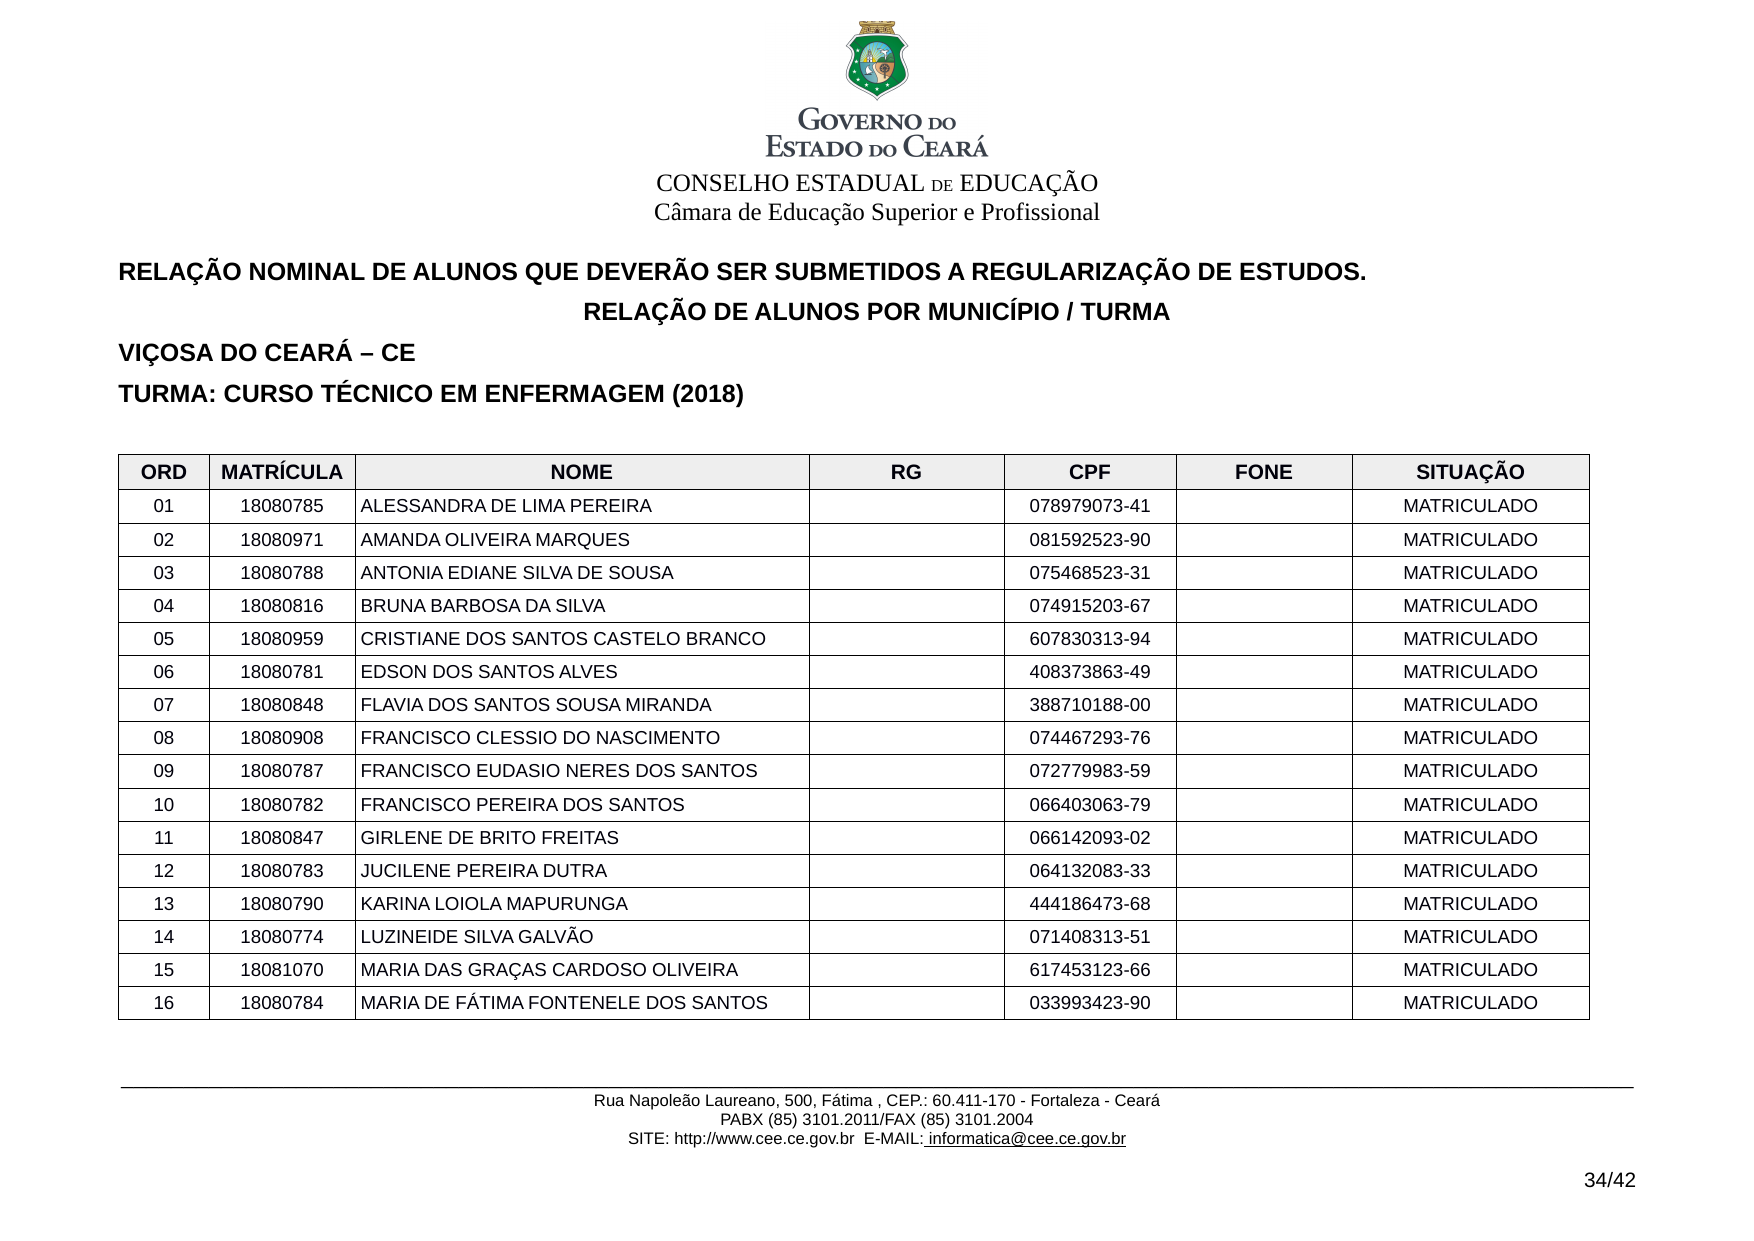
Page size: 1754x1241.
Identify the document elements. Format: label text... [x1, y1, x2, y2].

table_cell MATRICULADO [1353, 822, 1589, 854]
table_cell 033993423-90 [1005, 987, 1176, 1019]
table_cell MARIA DE FÁTIMA FONTENELE DOS SANTOS [356, 987, 809, 1019]
table_cell [1177, 557, 1352, 589]
table_cell MATRICULADO [1353, 921, 1589, 953]
table_header NOME [356, 455, 809, 489]
table_cell [810, 789, 1004, 821]
table_cell [1177, 490, 1352, 522]
table_cell MATRICULADO [1353, 557, 1589, 589]
table_cell [810, 689, 1004, 721]
table_cell [1177, 954, 1352, 986]
table_cell MARIA DAS GRAÇAS CARDOSO OLIVEIRA [356, 954, 809, 986]
table_cell 18080790 [210, 888, 355, 920]
table_cell 064132083-33 [1005, 855, 1176, 887]
text RELAÇÃO NOMINAL DE ALUNOS QUE DEVERÃO SER SUBMETIDOS A REGULARIZAÇÃO DE ESTUDOS. [118, 257, 1636, 285]
table_cell 18080785 [210, 490, 355, 522]
table_cell 074467293-76 [1005, 722, 1176, 754]
table_cell 03 [119, 557, 209, 589]
table_cell ALESSANDRA DE LIMA PEREIRA [356, 490, 809, 522]
table_cell MATRICULADO [1353, 987, 1589, 1019]
table_cell BRUNA BARBOSA DA SILVA [356, 590, 809, 622]
table_cell 18080847 [210, 822, 355, 854]
table_cell 18080784 [210, 987, 355, 1019]
table_cell 066142093-02 [1005, 822, 1176, 854]
table_cell 078979073-41 [1005, 490, 1176, 522]
table_cell 066403063-79 [1005, 789, 1176, 821]
table_cell [1177, 689, 1352, 721]
table_cell 074915203-67 [1005, 590, 1176, 622]
table_cell LUZINEIDE SILVA GALVÃO [356, 921, 809, 953]
table_cell 07 [119, 689, 209, 721]
table_cell MATRICULADO [1353, 656, 1589, 688]
table_cell MATRICULADO [1353, 722, 1589, 754]
table_cell [1177, 656, 1352, 688]
table_cell ANTONIA EDIANE SILVA DE SOUSA [356, 557, 809, 589]
table_cell MATRICULADO [1353, 590, 1589, 622]
table_cell 18080774 [210, 921, 355, 953]
table_header CPF [1005, 455, 1176, 489]
picture [765, 21, 989, 157]
table_cell 18080788 [210, 557, 355, 589]
table_cell [810, 921, 1004, 953]
table_header MATRÍCULA [210, 455, 355, 489]
table_cell 08 [119, 722, 209, 754]
table_cell 14 [119, 921, 209, 953]
table_cell [810, 855, 1004, 887]
table_header ORD [119, 455, 209, 489]
table_cell [810, 557, 1004, 589]
table_cell 18080787 [210, 755, 355, 787]
table_cell 18080781 [210, 656, 355, 688]
table_cell 388710188-00 [1005, 689, 1176, 721]
table_cell 13 [119, 888, 209, 920]
table_cell 18080782 [210, 789, 355, 821]
table_cell 05 [119, 623, 209, 655]
table_cell MATRICULADO [1353, 524, 1589, 556]
table_cell MATRICULADO [1353, 855, 1589, 887]
table_cell [1177, 524, 1352, 556]
table_cell 071408313-51 [1005, 921, 1176, 953]
table_cell 09 [119, 755, 209, 787]
table_cell [1177, 623, 1352, 655]
table_cell [810, 524, 1004, 556]
table_cell 18081070 [210, 954, 355, 986]
table_cell [810, 656, 1004, 688]
table_cell MATRICULADO [1353, 490, 1589, 522]
table_cell [1177, 822, 1352, 854]
table_cell 10 [119, 789, 209, 821]
table_cell 18080908 [210, 722, 355, 754]
table_cell [1177, 789, 1352, 821]
table_cell [1177, 855, 1352, 887]
table_cell FRANCISCO CLESSIO DO NASCIMENTO [356, 722, 809, 754]
table_cell CRISTIANE DOS SANTOS CASTELO BRANCO [356, 623, 809, 655]
table_cell 16 [119, 987, 209, 1019]
table_cell [810, 822, 1004, 854]
table_cell [810, 490, 1004, 522]
table_cell FRANCISCO EUDASIO NERES DOS SANTOS [356, 755, 809, 787]
text RELAÇÃO DE ALUNOS POR MUNICÍPIO / TURMA [118, 297, 1636, 326]
table_cell [1177, 921, 1352, 953]
table_cell [810, 722, 1004, 754]
table_cell 18080848 [210, 689, 355, 721]
table_cell EDSON DOS SANTOS ALVES [356, 656, 809, 688]
table_cell [1177, 987, 1352, 1019]
table_cell 408373863-49 [1005, 656, 1176, 688]
table_cell MATRICULADO [1353, 789, 1589, 821]
table_cell MATRICULADO [1353, 888, 1589, 920]
table_cell 081592523-90 [1005, 524, 1176, 556]
table_cell [1177, 590, 1352, 622]
table_cell 12 [119, 855, 209, 887]
table_cell [810, 888, 1004, 920]
table_cell GIRLENE DE BRITO FREITAS [356, 822, 809, 854]
table_cell 06 [119, 656, 209, 688]
table_cell 18080816 [210, 590, 355, 622]
table_cell 04 [119, 590, 209, 622]
table_header SITUAÇÃO [1353, 455, 1589, 489]
table_cell 02 [119, 524, 209, 556]
table_cell [1177, 888, 1352, 920]
table_cell 11 [119, 822, 209, 854]
table_cell [810, 954, 1004, 986]
table_cell [810, 755, 1004, 787]
table_cell 617453123-66 [1005, 954, 1176, 986]
table_cell 18080783 [210, 855, 355, 887]
table_header RG [810, 455, 1004, 489]
table_cell FRANCISCO PEREIRA DOS SANTOS [356, 789, 809, 821]
table_cell [1177, 755, 1352, 787]
table_cell MATRICULADO [1353, 954, 1589, 986]
table_cell [1177, 722, 1352, 754]
table_cell FLAVIA DOS SANTOS SOUSA MIRANDA [356, 689, 809, 721]
table_cell AMANDA OLIVEIRA MARQUES [356, 524, 809, 556]
table_cell [810, 623, 1004, 655]
table_cell 01 [119, 490, 209, 522]
table_cell MATRICULADO [1353, 755, 1589, 787]
table_cell [810, 987, 1004, 1019]
text VIÇOSA DO CEARÁ – CE [118, 338, 1636, 367]
table_cell 18080959 [210, 623, 355, 655]
table_cell JUCILENE PEREIRA DUTRA [356, 855, 809, 887]
table_cell 15 [119, 954, 209, 986]
table_cell [810, 590, 1004, 622]
table_cell 444186473-68 [1005, 888, 1176, 920]
table_cell KARINA LOIOLA MAPURUNGA [356, 888, 809, 920]
table_cell MATRICULADO [1353, 623, 1589, 655]
table_cell 607830313-94 [1005, 623, 1176, 655]
table_cell 18080971 [210, 524, 355, 556]
table_header FONE [1177, 455, 1352, 489]
table_cell 072779983-59 [1005, 755, 1176, 787]
text TURMA: CURSO TÉCNICO EM ENFERMAGEM (2018) [118, 378, 1636, 407]
table_cell MATRICULADO [1353, 689, 1589, 721]
table_cell 075468523-31 [1005, 557, 1176, 589]
